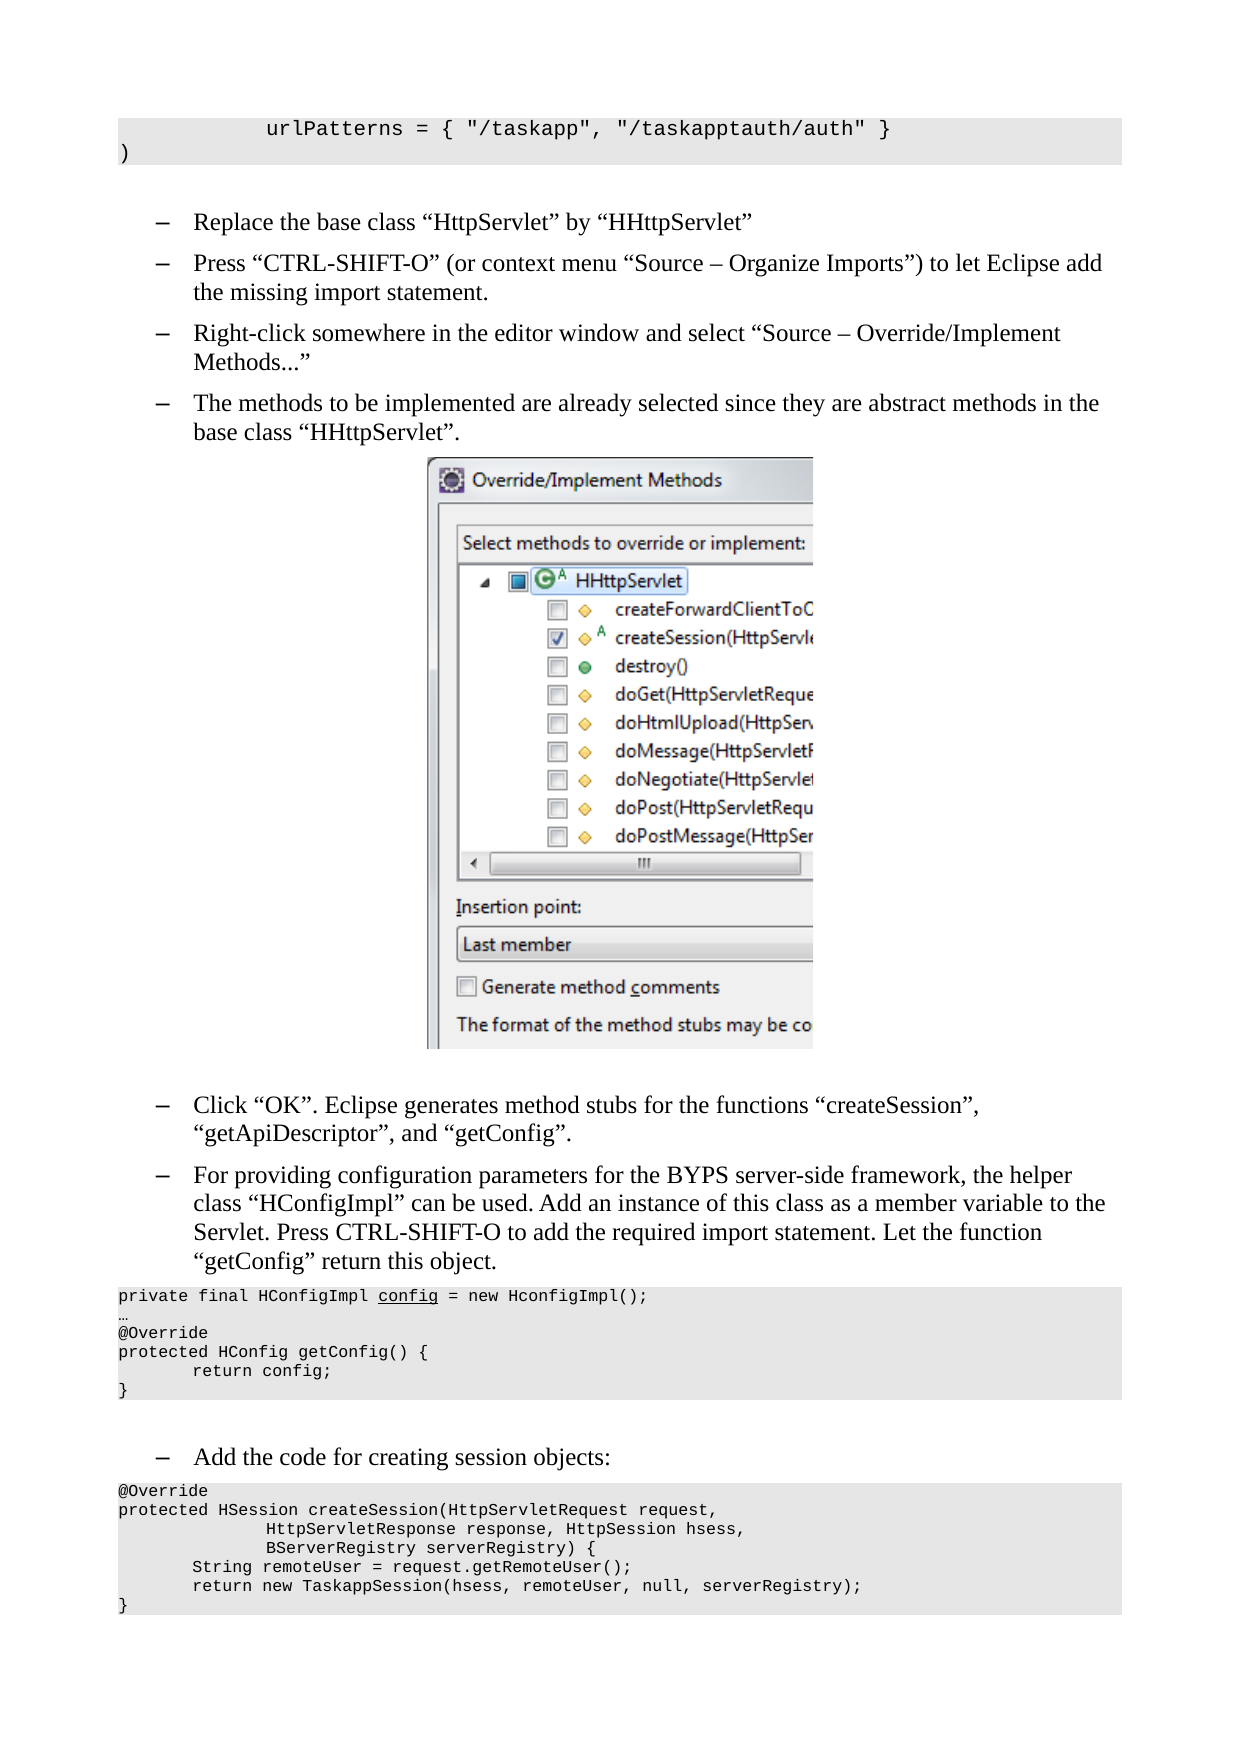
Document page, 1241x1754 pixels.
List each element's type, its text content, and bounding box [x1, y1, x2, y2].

text @Override [118, 1325, 1122, 1344]
text urlPatterns = { "/taskapp", "/taskapptauth/auth" } [118, 118, 1122, 142]
list Add the code for creating session objects: [156, 1442, 1122, 1470]
list Right-click somewhere in the editor window and select “Source – Override/Implement Methods...” [156, 318, 1122, 375]
text @Override [118, 1483, 1122, 1502]
list For providing configuration parameters for the BYPS server-side framework, the helper class “HConfigImpl” can be used. Add an instance of this class as a member variable to the Servlet. Press CTRL-SHIFT-O to add the required import statement. Let the function “getConfig” return this object. [156, 1160, 1122, 1275]
text … [118, 1306, 1122, 1325]
list Replace the base class “HttpServlet” by “HHttpServlet” [156, 207, 1122, 235]
list The methods to be implemented are already selected since they are abstract methods in the base class “HHttpServlet”. [156, 388, 1122, 445]
text ) [118, 142, 1122, 165]
text return config; [118, 1363, 1122, 1382]
text protected HSession createSession(HttpServletRequest request, [118, 1502, 1122, 1521]
text return new TaskappSession(hsess, remoteUser, null, serverRegistry); [118, 1577, 1122, 1596]
list Press “CTRL-SHIFT-O” (or context menu “Source – Organize Imports”) to let Eclipse add the missing import statement. [156, 248, 1122, 305]
text } [118, 1382, 1122, 1400]
text HttpServletResponse response, HttpSession hsess, [118, 1521, 1122, 1539]
text } [118, 1596, 1122, 1615]
text private final HConfigImpl config = new HconfigImpl(); [118, 1287, 1122, 1306]
list Click “OK”. Eclipse generates method stubs for the functions “createSession”, “getApiDescriptor”, and “getConfig”. [156, 1090, 1122, 1147]
text String remoteUser = request.getRemoteUser(); [118, 1558, 1122, 1577]
text protected HConfig getConfig() { [118, 1344, 1122, 1363]
text BServerRegistry serverRegistry) { [118, 1539, 1122, 1558]
